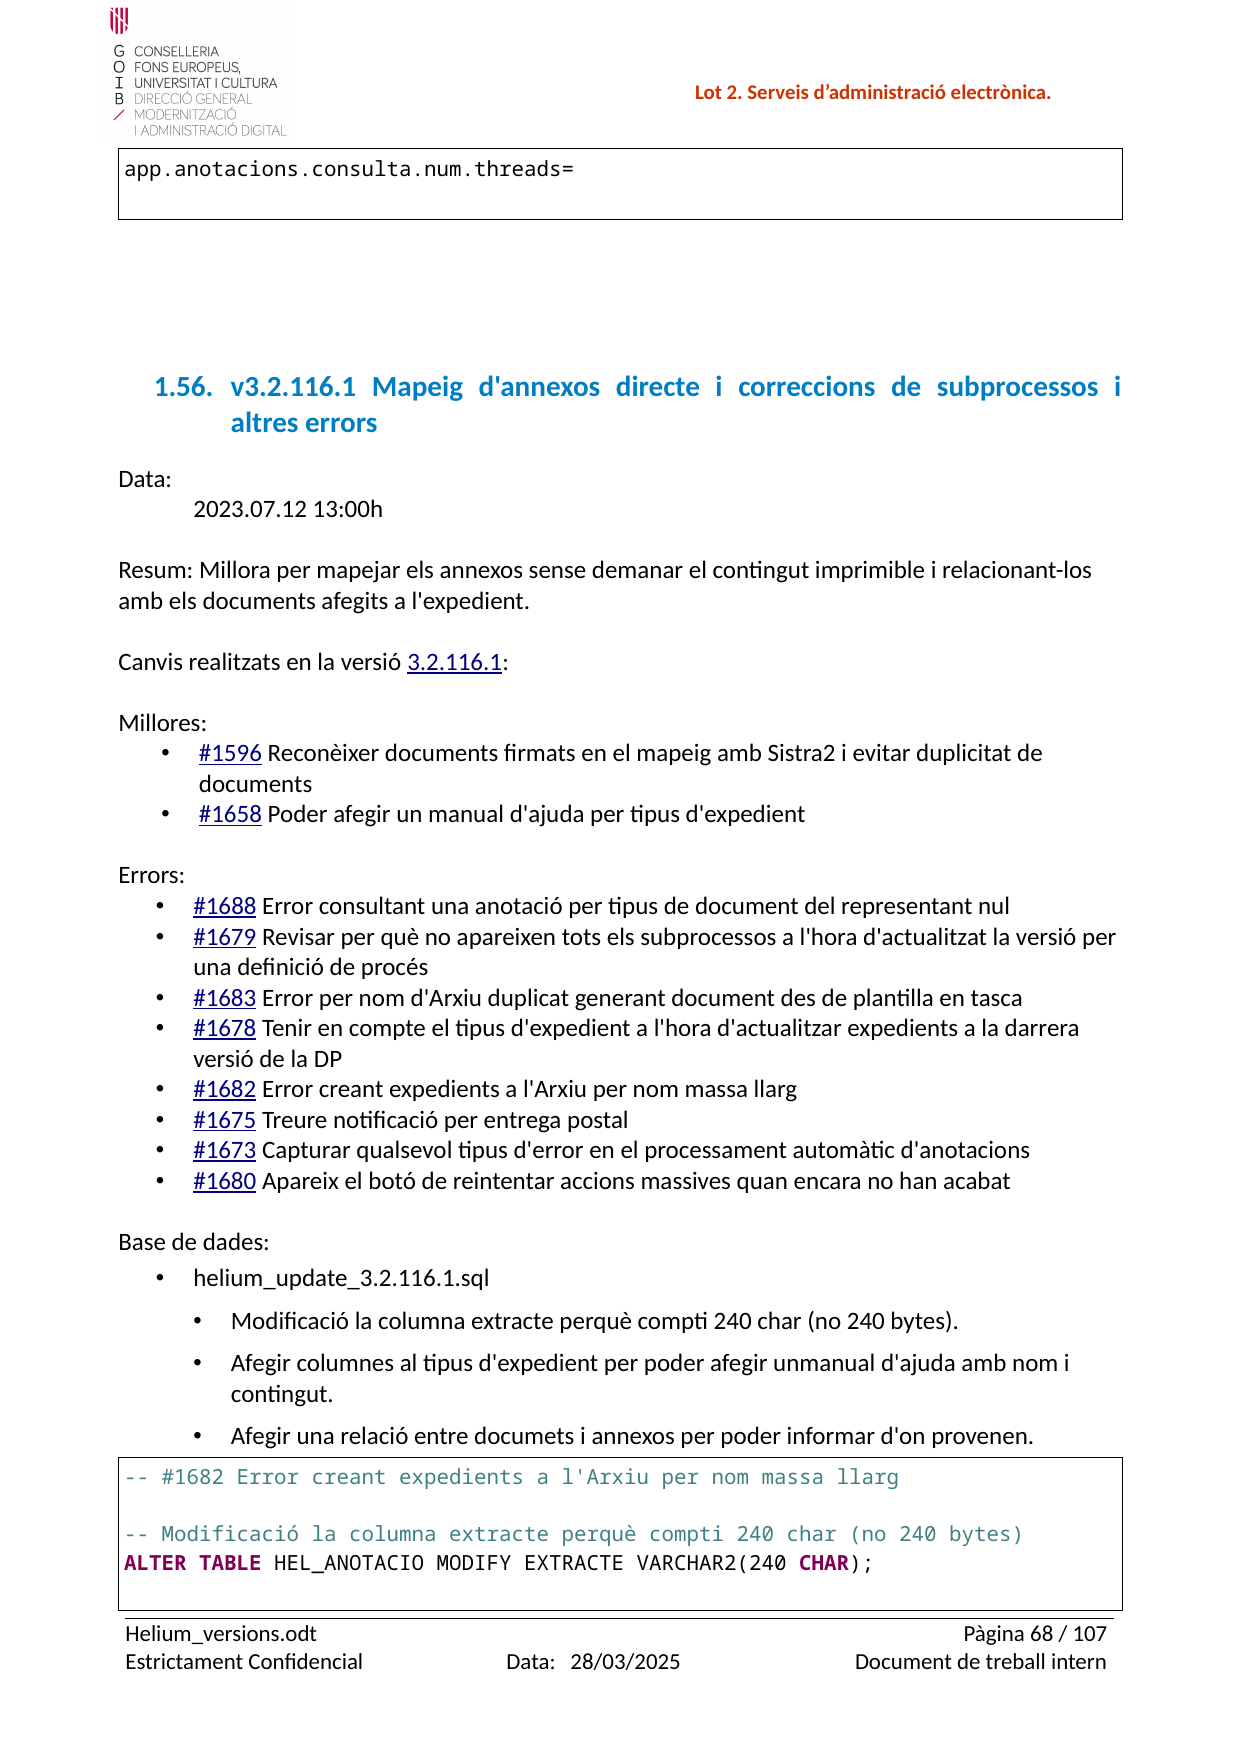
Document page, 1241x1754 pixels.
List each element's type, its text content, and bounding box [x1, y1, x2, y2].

list #1680 Apareix el botó de reintentar accions massives quan encara no han acabat [156, 1165, 1122, 1195]
subtitle v3.2.116.1 Mapeig d'annexos directe i correccions de subprocessos i altres errors [153, 368, 1122, 439]
list #1658 Poder afegir un manual d'ajuda per tipus d'expedient [161, 799, 1122, 829]
text 2023.07.12 13:00h [118, 493, 1122, 524]
list Modificació la columna extracte perquè compti 240 char (no 240 bytes). [193, 1305, 1122, 1335]
text Base de dades: [118, 1226, 1122, 1256]
list #1679 Revisar per què no apareixen tots els subprocessos a l'hora d'actualitzat la versió per una definició de procés [156, 921, 1122, 982]
text Errors: [118, 860, 1122, 890]
table_header -- #1682 Error creant expedients a l'Arxiu per nom massa llarg -- Modificació la columna extracte perquè compti 240 char (no 240 bytes) ALTER TABLE HEL_ANOTACIO MODIFY EXTRACTE VARCHAR2(240 CHAR); [119, 1458, 1122, 1610]
text Resum: Millora per mapejar els annexos sense demanar el contingut imprimible i relacionant-los amb els documents afegits a l'expedient. [118, 554, 1122, 616]
list Afegir una relació entre documets i annexos per poder informar d'on provenen. [193, 1420, 1122, 1451]
list Afegir columnes al tipus d'expedient per poder afegir unmanual d'ajuda amb nom i contingut. [193, 1347, 1122, 1408]
list helium_update_3.2.116.1.sql [156, 1262, 1122, 1293]
list #1688 Error consultant una anotació per tipus de document del representant nul [156, 890, 1122, 921]
picture [100, 0, 297, 144]
list #1596 Reconèixer documents firmats en el mapeig amb Sistra2 i evitar duplicitat de documents [161, 738, 1122, 799]
list #1678 Tenir en compte el tipus d'expedient a l'hora d'actualitzar expedients a la darrera versió de la DP [156, 1012, 1122, 1073]
text Millores: [118, 707, 1122, 738]
text Data: [118, 463, 1122, 493]
list #1675 Treure notificació per entrega postal [156, 1104, 1122, 1134]
list #1683 Error per nom d'Arxiu duplicat generant document des de plantilla en tasca [156, 982, 1122, 1012]
list #1673 Capturar qualsevol tipus d'error en el processament automàtic d'anotacions [156, 1134, 1122, 1165]
table_header app.anotacions.consulta.num.threads= [119, 149, 1122, 219]
list #1682 Error creant expedients a l'Arxiu per nom massa llarg [156, 1073, 1122, 1104]
text Canvis realitzats en la versió 3.2.116.1: [118, 646, 1122, 677]
